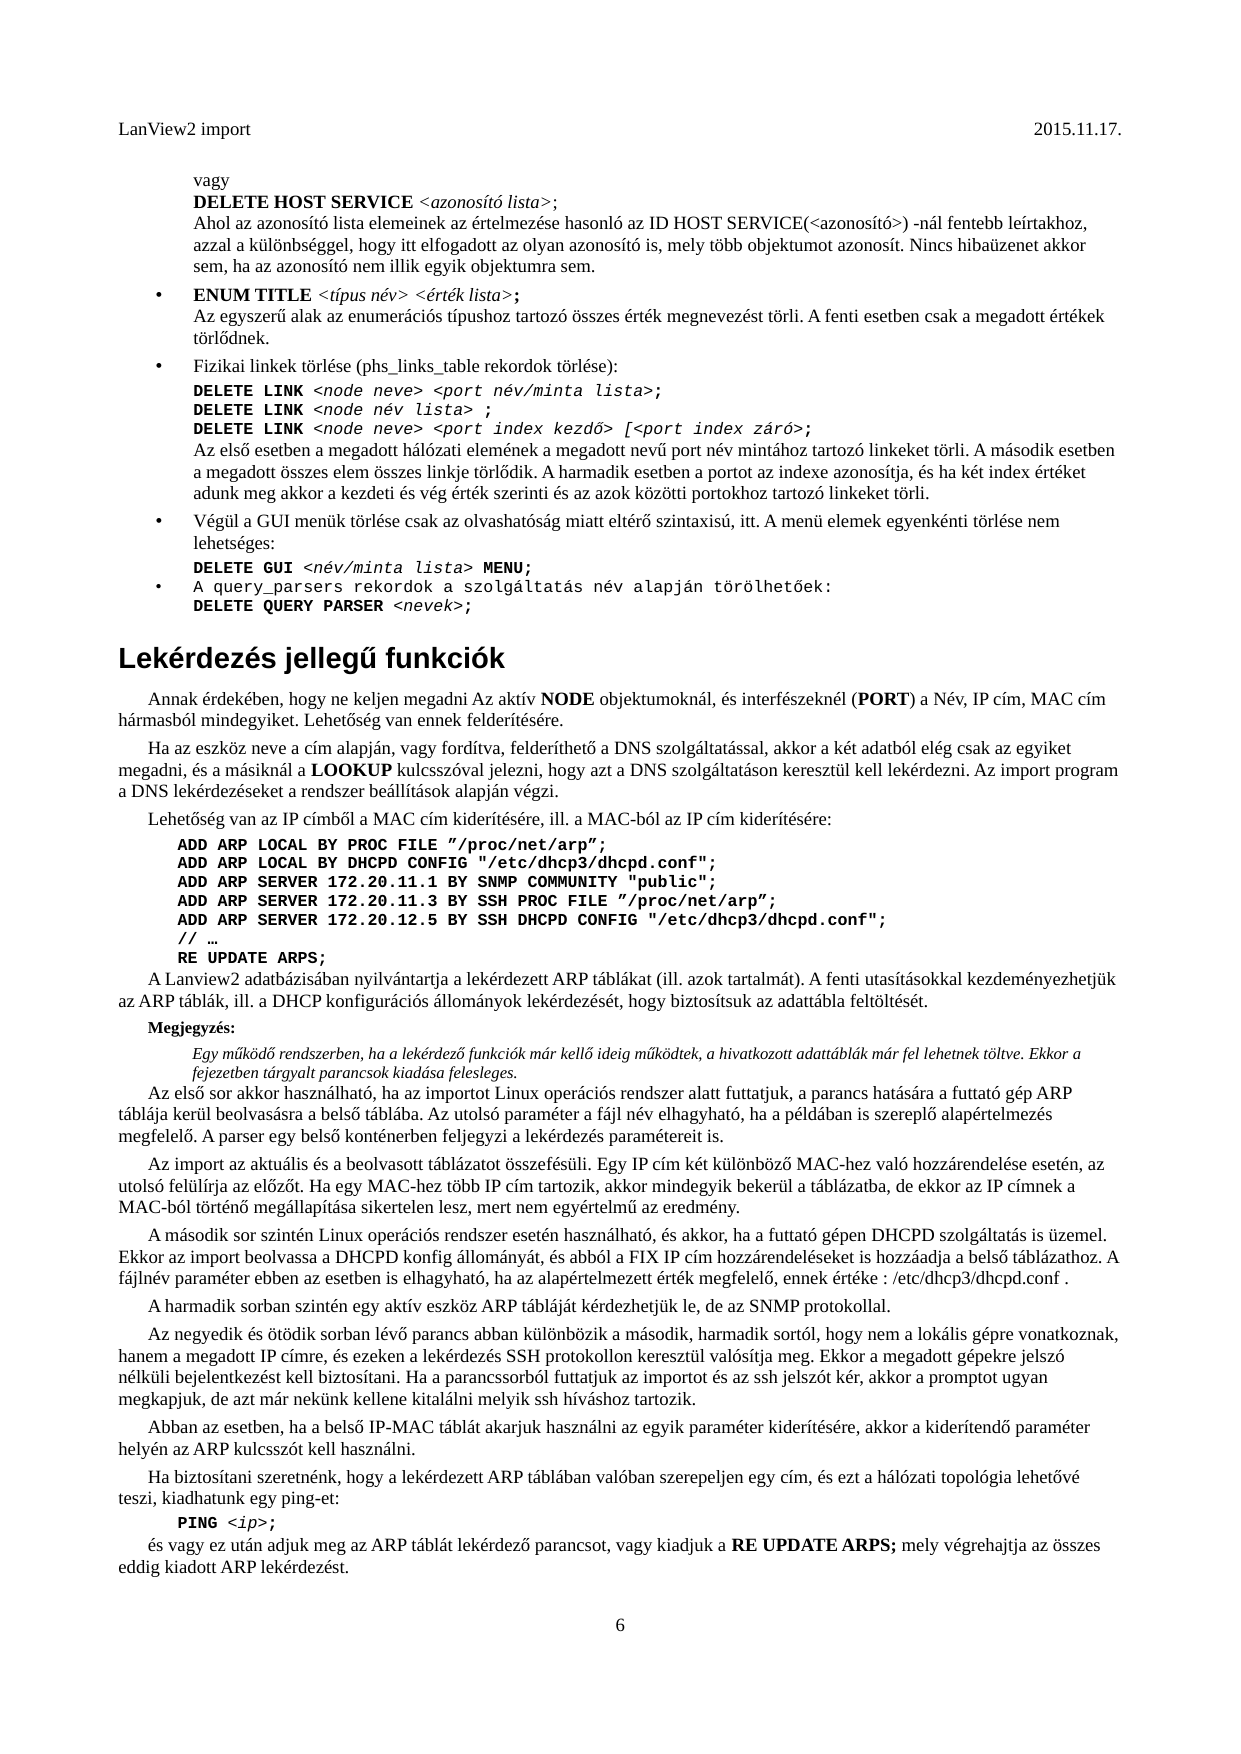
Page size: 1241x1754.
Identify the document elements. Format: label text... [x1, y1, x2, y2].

list DELETE LINK <node neve> <port név/minta lista>; [156, 383, 1122, 401]
list DELETE LINK <node név lista> ; [156, 401, 1122, 420]
text és vagy ez után adjuk meg az ARP táblát lekérdező parancsot, vagy kiadjuk a RE UPDATE ARPS; mely végrehajtja az összes eddig kiadott ARP lekérdezést. [118, 1534, 1122, 1577]
text Ha biztosítani szeretnénk, hogy a lekérdezett ARP táblában valóban szerepeljen egy cím, és ezt a hálózati topológia lehetővé teszi, kiadhatunk egy ping-et: [118, 1466, 1122, 1509]
text Annak érdekében, hogy ne keljen megadni Az aktív NODE objektumoknál, és interfészeknél (PORT) a Név, IP cím, MAC cím hármasból mindegyiket. Lehetőség van ennek felderítésére. [118, 687, 1122, 731]
list DELETE GUI <név/minta lista> MENU; [156, 560, 1122, 579]
text Az import az aktuális és a beolvasott táblázatot összefésüli. Egy IP cím két különböző MAC-hez való hozzárendelése esetén, az utolsó felülírja az előzőt. Ha egy MAC-hez több IP cím tartozik, akkor mindegyik bekerül a táblázatba, de ekkor az IP címnek a MAC-ból történő megállapítása sikertelen lesz, mert nem egyértelmű az eredmény. [118, 1153, 1122, 1218]
text Az első sor akkor használható, ha az importot Linux operációs rendszer alatt futtatjuk, a parancs hatására a futtató gép ARP táblája kerül beolvasásra a belső táblába. Az utolsó paraméter a fájl név elhagyható, ha a példában is szereplő alapértelmezés megfelelő. A parser egy belső konténerben feljegyzi a lekérdezés paramétereit is. [118, 1082, 1122, 1146]
text Egy működő rendszerben, ha a lekérdező funkciók már kellő ideig működtek, a hivatkozott adattáblák már fel lehetnek töltve. Ekkor a fejezetben tárgyalt parancsok kiadása felesleges. [192, 1043, 1122, 1082]
list Az első esetben a megadott hálózati elemének a megadott nevű port név mintához tartozó linkeket törli. A második esetben a megadott összes elem összes linkje törlődik. A harmadik esetben a portot az indexe azonosítja, és ha két index értéket adunk meg akkor a kezdeti és vég érték szerinti és az azok közötti portokhoz tartozó linkeket törli. [156, 439, 1122, 504]
list Fizikai linkek törlése (phs_links_table rekordok törlése): [156, 354, 1122, 376]
text Lehetőség van az IP címből a MAC cím kiderítésére, ill. a MAC-ból az IP cím kiderítésére: [118, 808, 1122, 830]
text ADD ARP LOCAL BY DHCPD CONFIG "/etc/dhcp3/dhcpd.conf"; [177, 855, 1122, 874]
list ENUM TITLE <típus név> <érték lista>; Az egyszerű alak az enumerációs típushoz tartozó összes érték megnevezést törli. A fenti esetben csak a megadott értékek törlődnek. [156, 283, 1122, 348]
text Ha az eszköz neve a cím alapján, vagy fordítva, felderíthető a DNS szolgáltatással, akkor a két adatból elég csak az egyiket megadni, és a másiknál a LOOKUP kulcsszóval jelezni, hogy azt a DNS szolgáltatáson keresztül kell lekérdezni. Az import program a DNS lekérdezéseket a rendszer beállítások alapján végzi. [118, 737, 1122, 802]
text A Lanview2 adatbázisában nyilvántartja a lekérdezett ARP táblákat (ill. azok tartalmát). A fenti utasításokkal kezdeményezhetjük az ARP táblák, ill. a DHCP konfigurációs állományok lekérdezését, hogy biztosítsuk az adattábla feltöltését. [118, 968, 1122, 1011]
text ADD ARP SERVER 172.20.11.1 BY SNMP COMMUNITY "public"; [177, 874, 1122, 893]
text Abban az esetben, ha a belső IP-MAC táblát akarjuk használni az egyik paraméter kiderítésére, akkor a kiderítendő paraméter helyén az ARP kulcsszót kell használni. [118, 1416, 1122, 1459]
list vagy DELETE HOST SERVICE <azonosító lista>; Ahol az azonosító lista elemeinek az értelmezése hasonló az ID HOST SERVICE(<azonosító>) -nál fentebb leírtakhoz, azzal a különbséggel, hogy itt elfogadott az olyan azonosító is, mely több objektumot azonosít. Nincs hibaüzenet akkor sem, ha az azonosító nem illik egyik objektumra sem. [156, 169, 1122, 277]
list DELETE LINK <node neve> <port index kezdő> [<port index záró>; [156, 420, 1122, 439]
list Végül a GUI menük törlése csak az olvashatóság miatt eltérő szintaxisú, itt. A menü elemek egyenkénti törlése nem lehetséges: [156, 510, 1122, 553]
list A query_parsers rekordok a szolgáltatás név alapján törölhetőek: DELETE QUERY PARSER <nevek>; [156, 579, 1122, 616]
text PING <ip>; [177, 1515, 1122, 1534]
subtitle Lekérdezés jellegű funkciók [118, 641, 1122, 675]
text A harmadik sorban szintén egy aktív eszköz ARP tábláját kérdezhetjük le, de az SNMP protokollal. [118, 1295, 1122, 1317]
text RE UPDATE ARPS; [177, 949, 1122, 968]
text Megjegyzés: [118, 1018, 1122, 1037]
text Az negyedik és ötödik sorban lévő parancs abban különbözik a második, harmadik sortól, hogy nem a lokális gépre vonatkoznak, hanem a megadott IP címre, és ezeken a lekérdezés SSH protokollon keresztül valósítja meg. Ekkor a megadott gépekre jelszó nélküli bejelentkezést kell biztosítani. Ha a parancssorból futtatjuk az importot és az ssh jelszót kér, akkor a promptot ugyan megkapjuk, de azt már nekünk kellene kitalálni melyik ssh híváshoz tartozik. [118, 1323, 1122, 1409]
text ADD ARP SERVER 172.20.11.3 BY SSH PROC FILE ”/proc/net/arp”; [177, 893, 1122, 912]
text // … [177, 931, 1122, 949]
text ADD ARP SERVER 172.20.12.5 BY SSH DHCPD CONFIG "/etc/dhcp3/dhcpd.conf"; [177, 912, 1122, 931]
text ADD ARP LOCAL BY PROC FILE ”/proc/net/arp”; [177, 836, 1122, 855]
text A második sor szintén Linux operációs rendszer esetén használható, és akkor, ha a futtató gépen DHCPD szolgáltatás is üzemel. Ekkor az import beolvassa a DHCPD konfig állományát, és abból a FIX IP cím hozzárendeléseket is hozzáadja a belső táblázathoz. A fájlnév paraméter ebben az esetben is elhagyható, ha az alapértelmezett érték megfelelő, ennek értéke : /etc/dhcp3/dhcpd.conf . [118, 1224, 1122, 1289]
